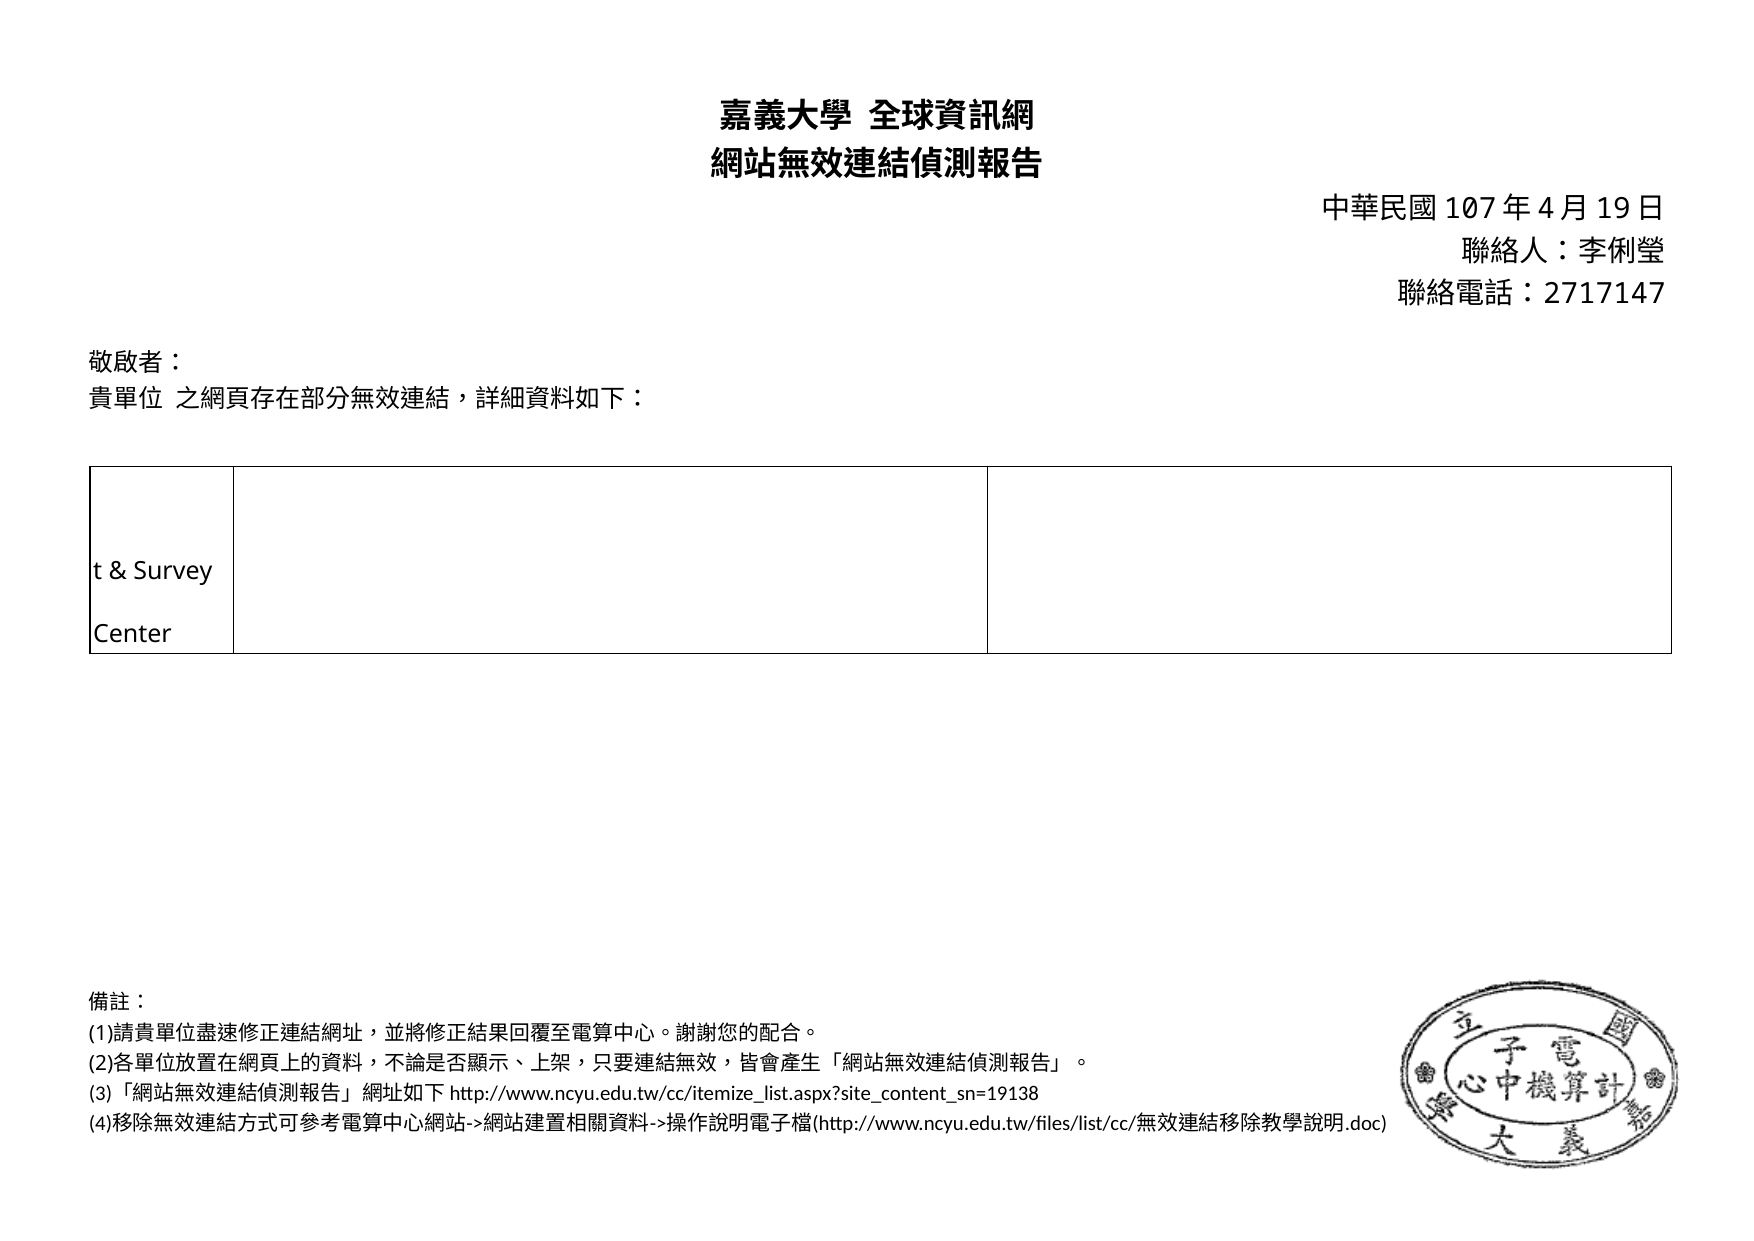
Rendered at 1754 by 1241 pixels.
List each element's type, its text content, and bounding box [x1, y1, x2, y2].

table_cell [234, 467, 987, 653]
table_cell t & Survey Center [91, 467, 233, 653]
table_cell [988, 467, 1671, 653]
